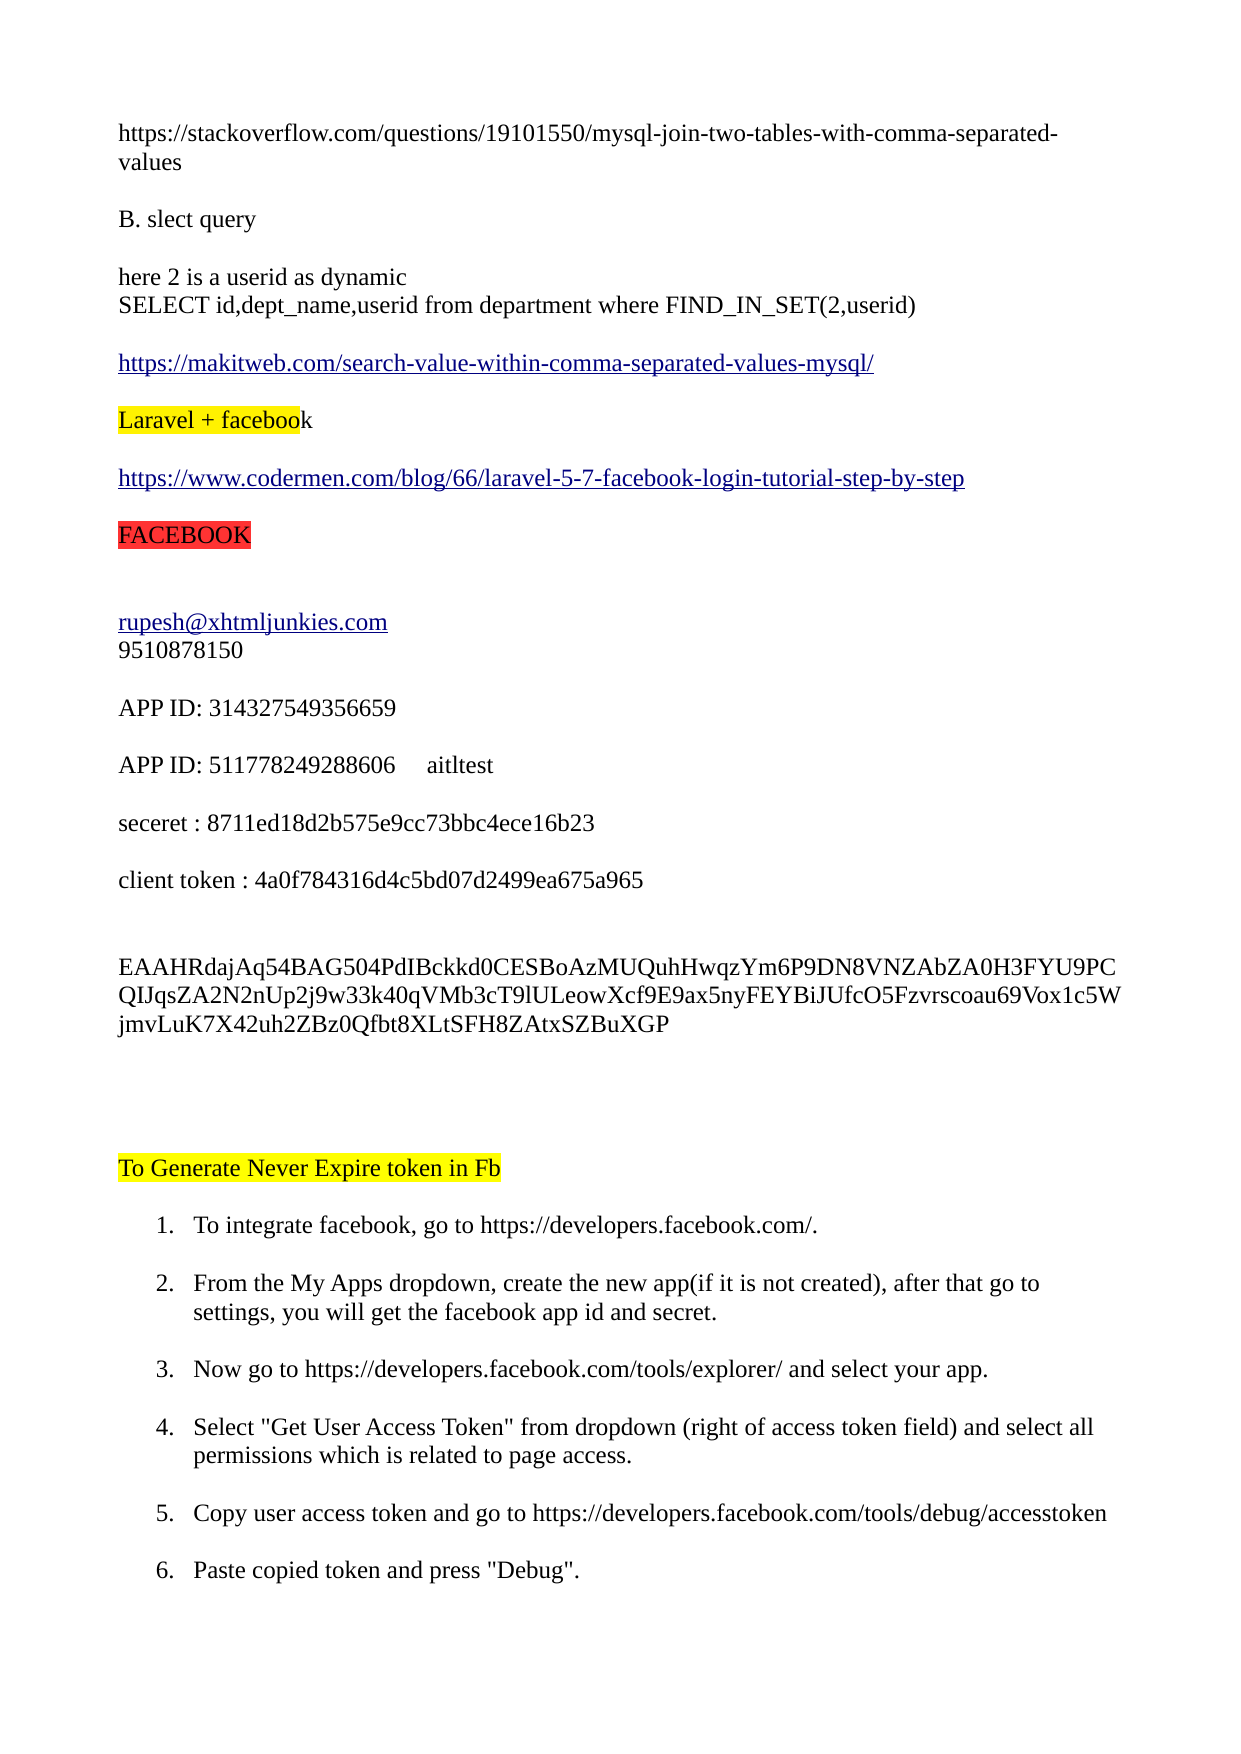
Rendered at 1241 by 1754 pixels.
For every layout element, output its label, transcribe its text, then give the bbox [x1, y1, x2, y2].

list Now go to https://developers.facebook.com/tools/explorer/ and select your app. [156, 1354, 1122, 1383]
text EAAHRdajAq54BAG504PdIBckkd0CESBoAzMUQuhHwqzYm6P9DN8VNZAbZA0H3FYU9PCQIJqsZA2N2nUp2j9w33k40qVMb3cT9lULeowXcf9E9ax5nyFEYBiJUfcO5Fzvrscoau69Vox1c5WjmvLuK7X42uh2ZBz0Qfbt8XLtSFH8ZAtxSZBuXGP [118, 952, 1122, 1038]
text https://makitweb.com/search-value-within-comma-separated-values-mysql/ [118, 348, 1122, 377]
text client token : 4a0f784316d4c5bd07d2499ea675a965 [118, 866, 1122, 894]
list From the My Apps dropdown, create the new app(if it is not created), after that go to settings, you will get the facebook app id and secret. [156, 1268, 1122, 1326]
list Select "Get User Access Token" from dropdown (right of access token field) and select all permissions which is related to page access. [156, 1412, 1122, 1469]
text https://stackoverflow.com/questions/19101550/mysql-join-two-tables-with-comma-separated-values [118, 118, 1122, 176]
list To integrate facebook, go to https://developers.facebook.com/. [156, 1211, 1122, 1239]
text Laravel + facebook [118, 406, 1122, 434]
text To Generate Never Expire token in Fb [118, 1153, 1122, 1182]
text seceret : 8711ed18d2b575e9cc73bbc4ece16b23 [118, 808, 1122, 837]
text 9510878150 [118, 636, 1122, 664]
text here 2 is a userid as dynamic [118, 262, 1122, 291]
list Copy user access token and go to https://developers.facebook.com/tools/debug/accesstoken [156, 1498, 1122, 1527]
text https://www.codermen.com/blog/66/laravel-5-7-facebook-login-tutorial-step-by-step [118, 463, 1122, 492]
text B. slect query [118, 204, 1122, 233]
text FACEBOOK [118, 521, 1122, 549]
text APP ID: 314327549356659 [118, 693, 1122, 722]
text rupesh@xhtmljunkies.com [118, 549, 1122, 636]
list Paste copied token and press "Debug". [156, 1556, 1122, 1584]
text SELECT id,dept_name,userid from department where FIND_IN_SET(2,userid) [118, 291, 1122, 319]
text APP ID: 511778249288606 aitltest [118, 751, 1122, 779]
